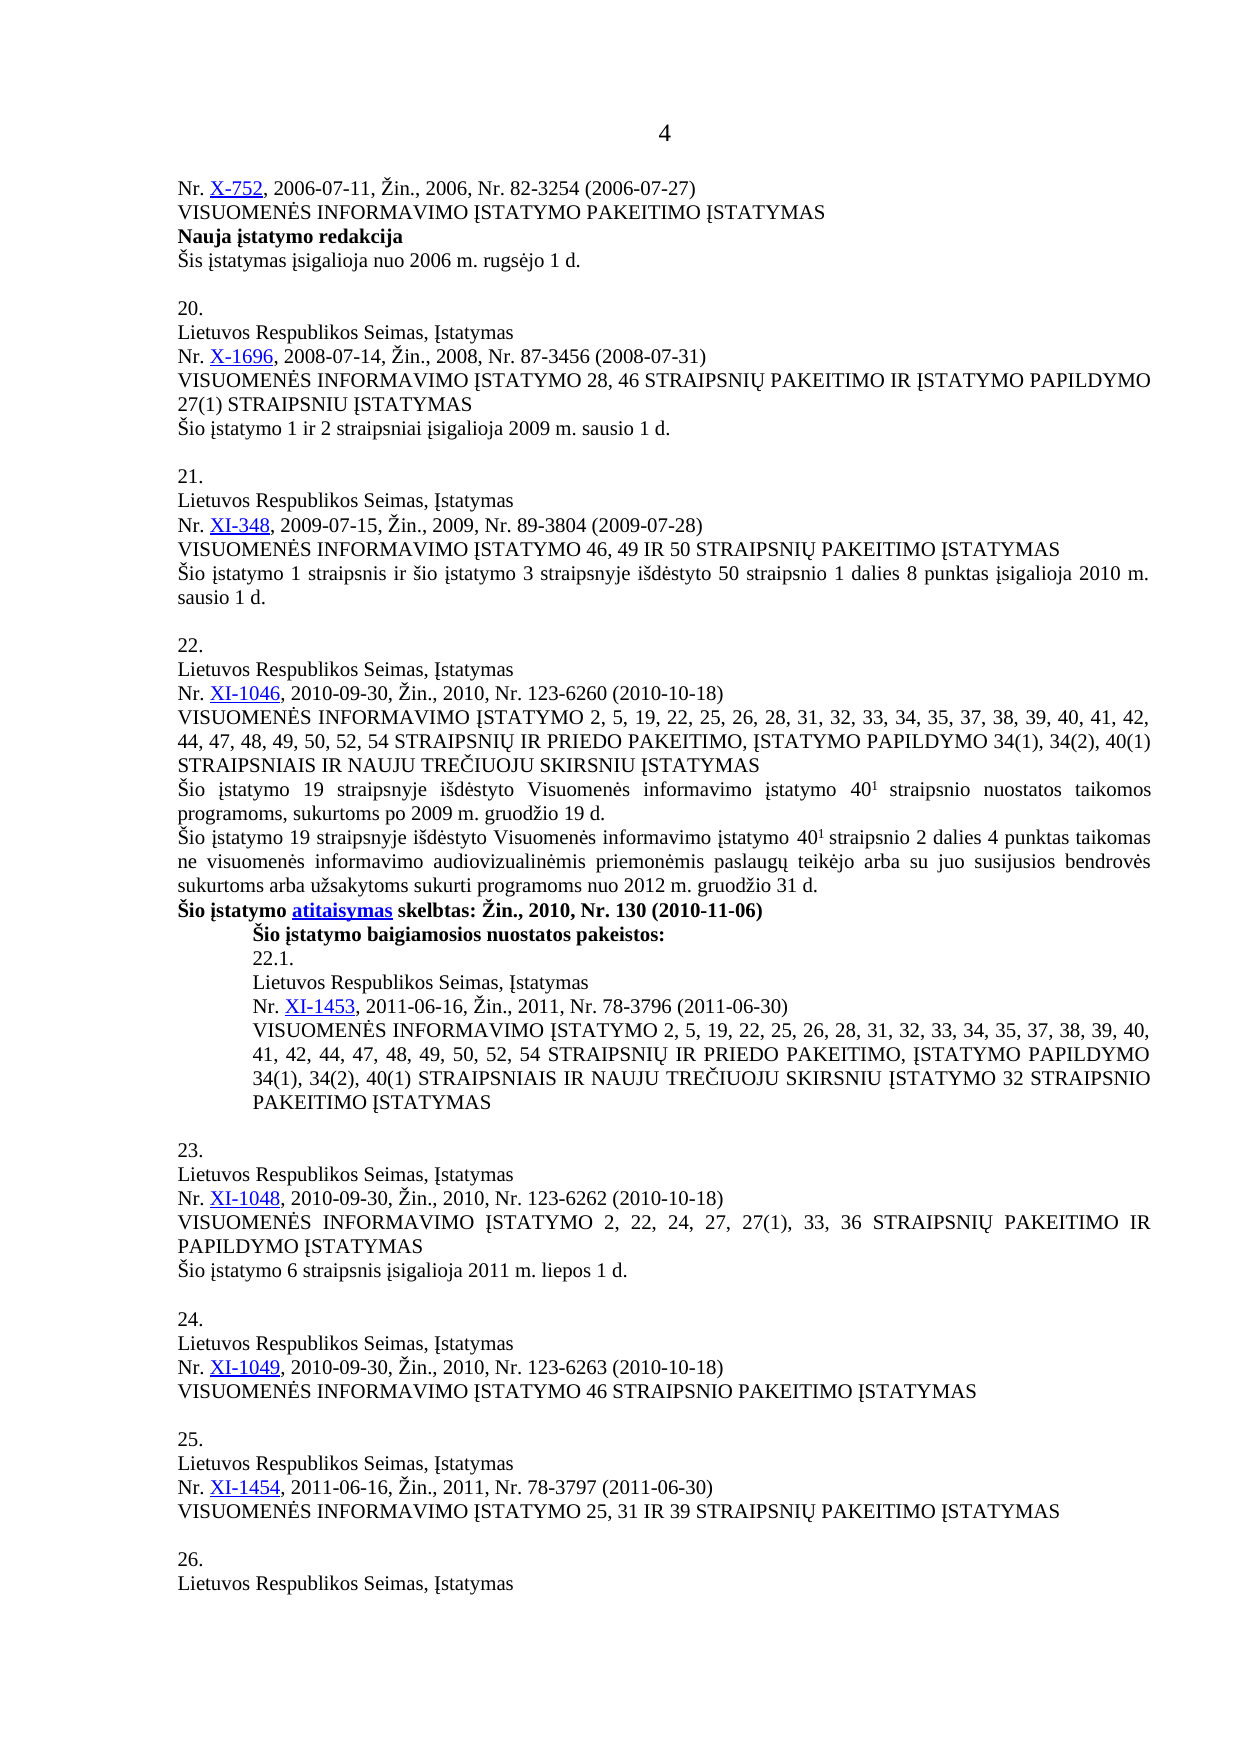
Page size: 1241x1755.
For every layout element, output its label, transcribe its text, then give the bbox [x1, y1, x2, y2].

text Lietuvos Respublikos Seimas, Įstatymas [177, 970, 1152, 994]
text VISUOMENĖS INFORMAVIMO ĮSTATYMO 28, 46 STRAIPSNIŲ PAKEITIMO IR ĮSTATYMO PAPILDYMO 27(1) STRAIPSNIU ĮSTATYMAS [177, 368, 1152, 416]
text 22. [177, 633, 1152, 657]
text 21. [177, 464, 1152, 488]
text Nr. XI-1454, 2011-06-16, Žin., 2011, Nr. 78-3797 (2011-06-30) [177, 1475, 1152, 1499]
text Šio įstatymo 19 straipsnyje išdėstyto Visuomenės informavimo įstatymo 401 straipsnio 2 dalies 4 punktas taikomas ne visuomenės informavimo audiovizualinėmis priemonėmis paslaugų teikėjo arba su juo susijusios bendrovės sukurtoms arba užsakytoms sukurti programoms nuo 2012 m. gruodžio 31 d. [177, 825, 1152, 897]
text Šio įstatymo 6 straipsnis įsigalioja 2011 m. liepos 1 d. [177, 1258, 1152, 1282]
text Lietuvos Respublikos Seimas, Įstatymas [177, 1162, 1152, 1186]
text Šis įstatymas įsigalioja nuo 2006 m. rugsėjo 1 d. [177, 248, 1152, 272]
text Nr. XI-1453, 2011-06-16, Žin., 2011, Nr. 78-3796 (2011-06-30) [177, 994, 1152, 1018]
text VISUOMENĖS INFORMAVIMO ĮSTATYMO PAKEITIMO ĮSTATYMAS [177, 200, 1152, 224]
text Nr. X-752, 2006-07-11, Žin., 2006, Nr. 82-3254 (2006-07-27) [177, 176, 1152, 200]
text Nr. XI-1049, 2010-09-30, Žin., 2010, Nr. 123-6263 (2010-10-18) [177, 1355, 1152, 1379]
text Nr. XI-348, 2009-07-15, Žin., 2009, Nr. 89-3804 (2009-07-28) [177, 512, 1152, 537]
text Nr. X-1696, 2008-07-14, Žin., 2008, Nr. 87-3456 (2008-07-31) [177, 344, 1152, 368]
text 24. [177, 1307, 1152, 1331]
text Lietuvos Respublikos Seimas, Įstatymas [177, 1331, 1152, 1355]
text VISUOMENĖS INFORMAVIMO ĮSTATYMO 46 STRAIPSNIO PAKEITIMO ĮSTATYMAS [177, 1379, 1152, 1403]
text 22.1. [177, 946, 1152, 970]
text Šio įstatymo 1 straipsnis ir šio įstatymo 3 straipsnyje išdėstyto 50 straipsnio 1 dalies 8 punktas įsigalioja 2010 m. sausio 1 d. [177, 561, 1152, 609]
text VISUOMENĖS INFORMAVIMO ĮSTATYMO 2, 5, 19, 22, 25, 26, 28, 31, 32, 33, 34, 35, 37, 38, 39, 40, 41, 42, 44, 47, 48, 49, 50, 52, 54 STRAIPSNIŲ IR PRIEDO PAKEITIMO, ĮSTATYMO PAPILDYMO 34(1), 34(2), 40(1) STRAIPSNIAIS IR NAUJU TREČIUOJU SKIRSNIU ĮSTATYMAS [177, 705, 1152, 777]
text Šio įstatymo 1 ir 2 straipsniai įsigalioja 2009 m. sausio 1 d. [177, 416, 1152, 440]
text VISUOMENĖS INFORMAVIMO ĮSTATYMO 2, 5, 19, 22, 25, 26, 28, 31, 32, 33, 34, 35, 37, 38, 39, 40, 41, 42, 44, 47, 48, 49, 50, 52, 54 STRAIPSNIŲ IR PRIEDO PAKEITIMO, ĮSTATYMO PAPILDYMO 34(1), 34(2), 40(1) STRAIPSNIAIS IR NAUJU TREČIUOJU SKIRSNIU ĮSTATYMO 32 STRAIPSNIO PAKEITIMO ĮSTATYMAS [252, 1018, 1152, 1114]
text Šio įstatymo atitaisymas skelbtas: Žin., 2010, Nr. 130 (2010-11-06) [177, 897, 1152, 922]
text VISUOMENĖS INFORMAVIMO ĮSTATYMO 2, 22, 24, 27, 27(1), 33, 36 STRAIPSNIŲ PAKEITIMO IR PAPILDYMO ĮSTATYMAS [177, 1210, 1152, 1258]
text Lietuvos Respublikos Seimas, Įstatymas [177, 1451, 1152, 1475]
text Lietuvos Respublikos Seimas, Įstatymas [177, 657, 1152, 681]
text Nr. XI-1048, 2010-09-30, Žin., 2010, Nr. 123-6262 (2010-10-18) [177, 1186, 1152, 1210]
text Lietuvos Respublikos Seimas, Įstatymas [177, 1571, 1152, 1595]
text 20. [177, 296, 1152, 320]
text Šio įstatymo baigiamosios nuostatos pakeistos: [177, 922, 1152, 946]
text VISUOMENĖS INFORMAVIMO ĮSTATYMO 25, 31 IR 39 STRAIPSNIŲ PAKEITIMO ĮSTATYMAS [177, 1499, 1152, 1523]
text VISUOMENĖS INFORMAVIMO ĮSTATYMO 46, 49 IR 50 STRAIPSNIŲ PAKEITIMO ĮSTATYMAS [177, 537, 1152, 561]
text 25. [177, 1427, 1152, 1451]
text 23. [177, 1138, 1152, 1162]
text Nr. XI-1046, 2010-09-30, Žin., 2010, Nr. 123-6260 (2010-10-18) [177, 681, 1152, 705]
text Lietuvos Respublikos Seimas, Įstatymas [177, 488, 1152, 512]
text 26. [177, 1547, 1152, 1571]
text Lietuvos Respublikos Seimas, Įstatymas [177, 320, 1152, 344]
text Šio įstatymo 19 straipsnyje išdėstyto Visuomenės informavimo įstatymo 401 straipsnio nuostatos taikomos programoms, sukurtoms po 2009 m. gruodžio 19 d. [177, 777, 1152, 825]
text Nauja įstatymo redakcija [177, 224, 1152, 248]
